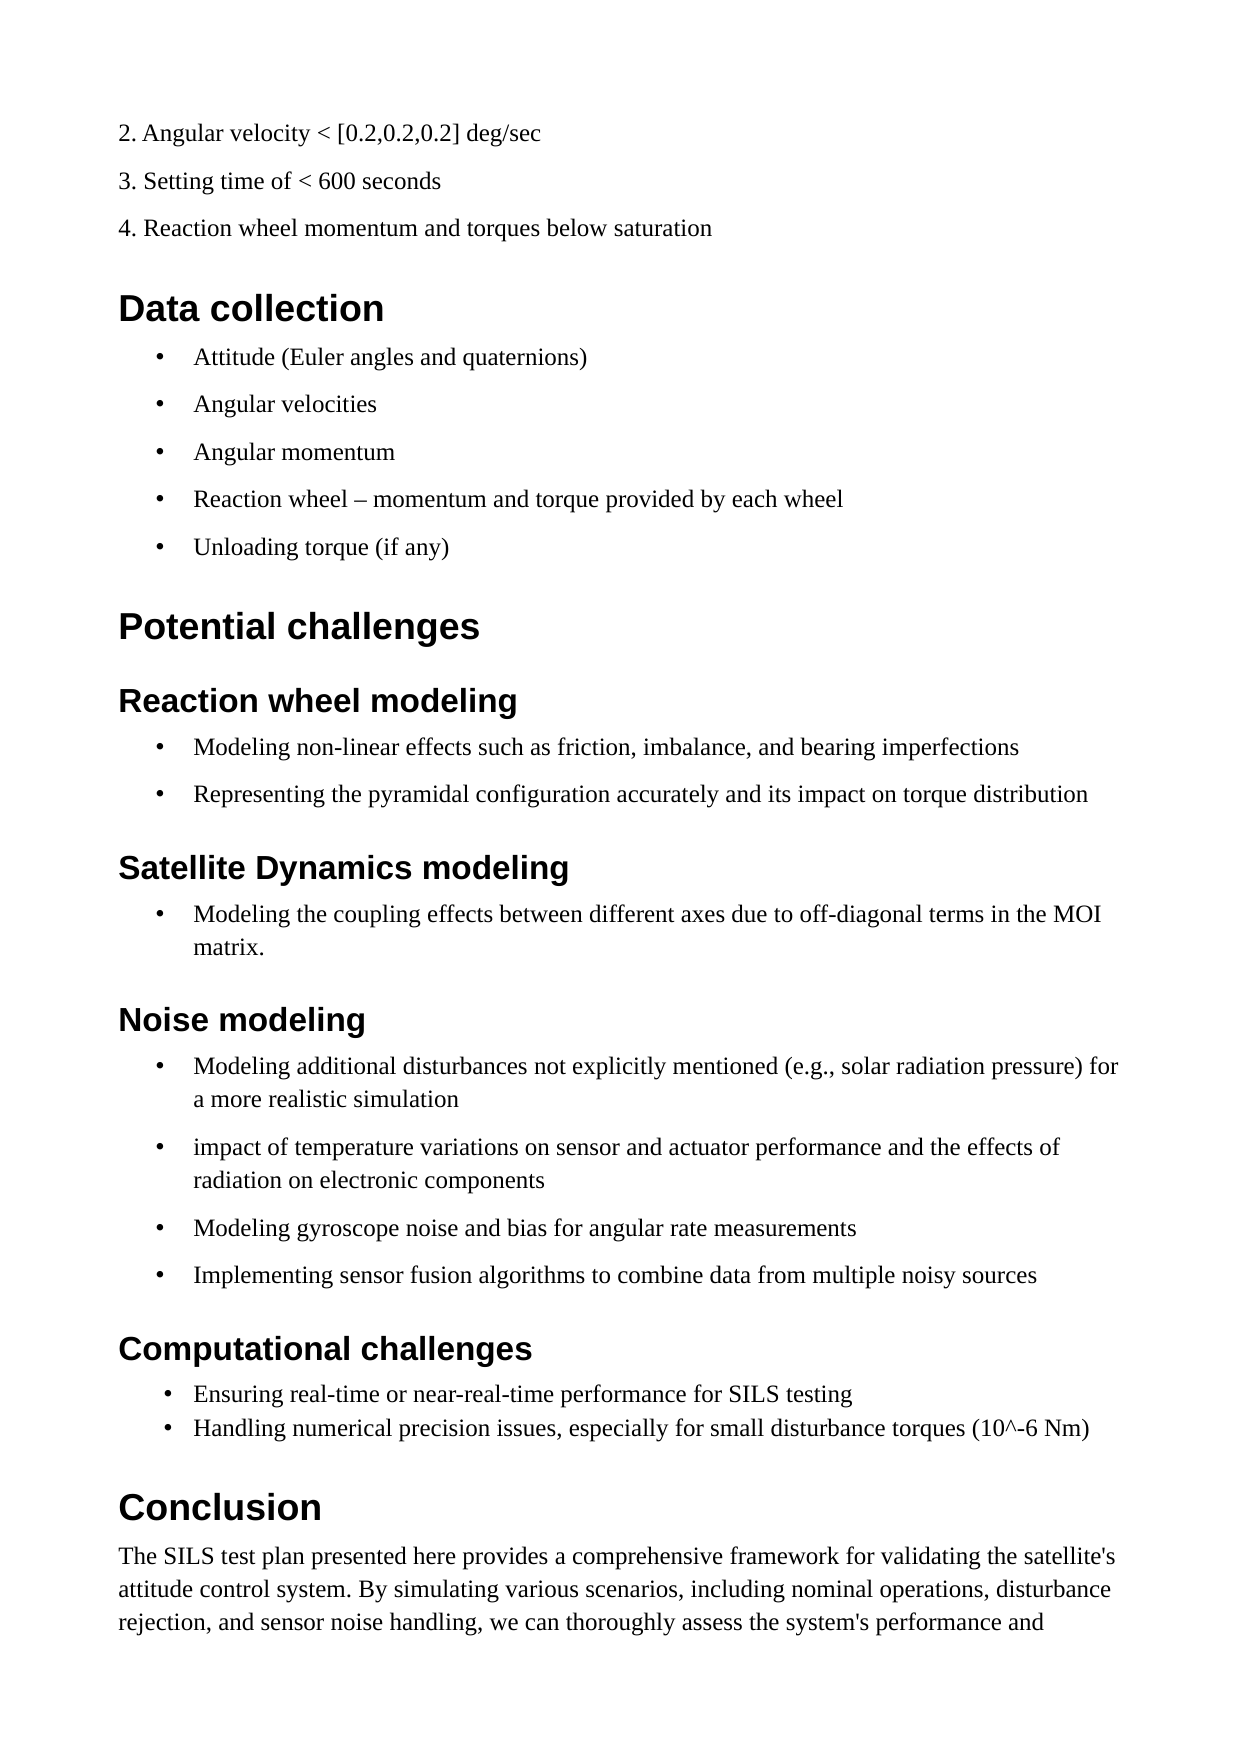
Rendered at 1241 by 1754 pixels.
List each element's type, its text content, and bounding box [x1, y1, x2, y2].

list Modeling the coupling effects between different axes due to off-diagonal terms in the MOI matrix. [156, 899, 1122, 961]
subtitle Noise modeling [118, 1000, 1122, 1039]
text 2. Angular velocity < [0.2,0.2,0.2] deg/sec [118, 118, 1122, 147]
list Angular velocities [156, 389, 1122, 418]
text The SILS test plan presented here provides a comprehensive framework for validating the satellite's attitude control system. By simulating various scenarios, including nominal operations, disturbance rejection, and sensor noise handling, we can thoroughly assess the system's performance and [118, 1541, 1122, 1636]
list Angular momentum [156, 437, 1122, 466]
subtitle Data collection [118, 286, 1122, 329]
text 3. Setting time of < 600 seconds [118, 166, 1122, 194]
list Reaction wheel – momentum and torque provided by each wheel [156, 484, 1122, 513]
list Unloading torque (if any) [156, 532, 1122, 561]
list impact of temperature variations on sensor and actuator performance and the effects of radiation on electronic components [156, 1132, 1122, 1194]
list Handling numerical precision issues, especially for small disturbance torques (10^-6 Nm) [164, 1413, 1122, 1441]
text 4. Reaction wheel momentum and torques below saturation [118, 213, 1122, 242]
subtitle Satellite Dynamics modeling [118, 848, 1122, 886]
list Representing the pyramidal configuration accurately and its impact on torque distribution [156, 779, 1122, 808]
subtitle Conclusion [118, 1485, 1122, 1528]
subtitle Reaction wheel modeling [118, 681, 1122, 719]
list Modeling gyroscope noise and bias for angular rate measurements [156, 1213, 1122, 1241]
subtitle Potential challenges [118, 604, 1122, 648]
list Modeling additional disturbances not explicitly mentioned (e.g., solar radiation pressure) for a more realistic simulation [156, 1051, 1122, 1113]
subtitle Computational challenges [118, 1329, 1122, 1367]
list Ensuring real-time or near-real-time performance for SILS testing [164, 1379, 1122, 1408]
list Modeling non-linear effects such as friction, imbalance, and bearing imperfections [156, 732, 1122, 761]
list Implementing sensor fusion algorithms to combine data from multiple noisy sources [156, 1260, 1122, 1289]
list Attitude (Euler angles and quaternions) [156, 342, 1122, 370]
